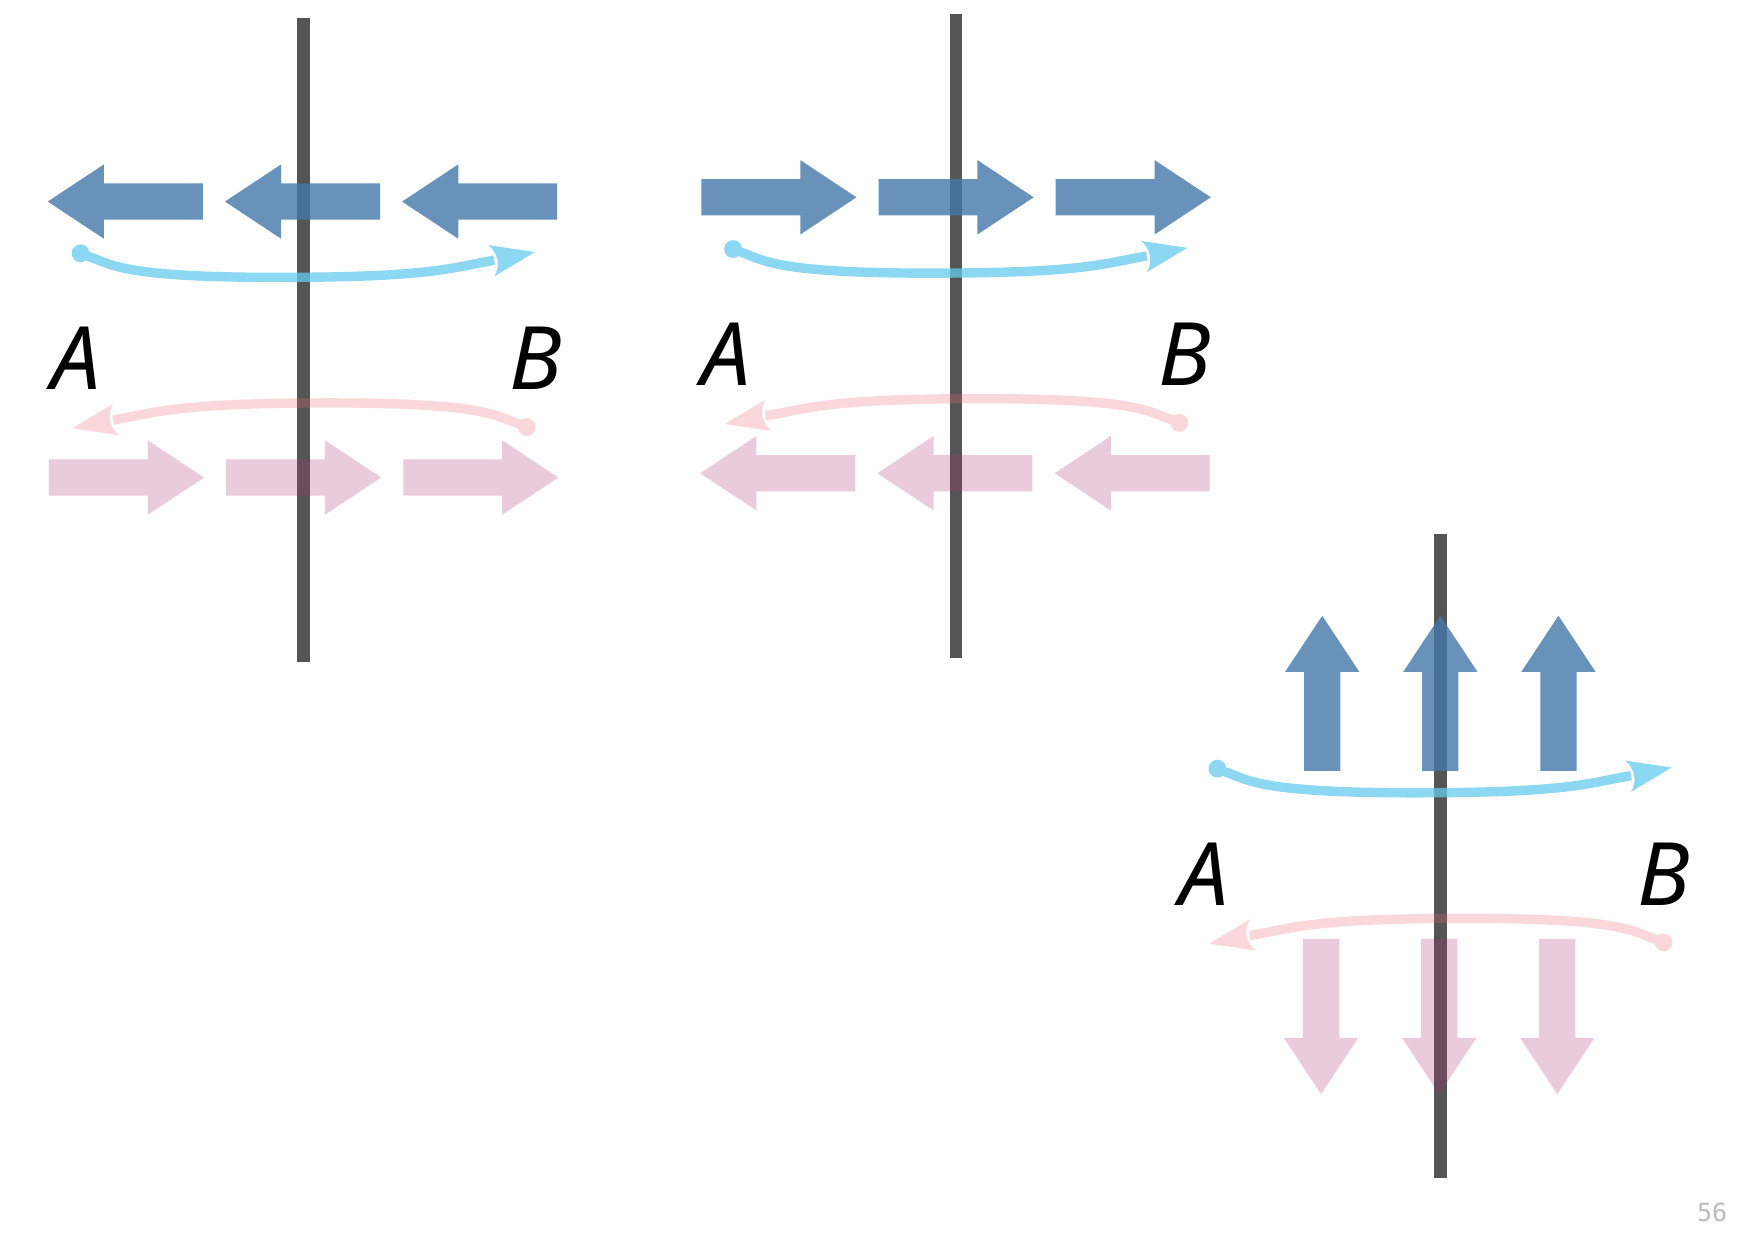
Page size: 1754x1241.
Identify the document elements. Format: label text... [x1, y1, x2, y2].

text_box [1403, 615, 1478, 771]
text_box [1521, 615, 1596, 771]
text_box [700, 436, 856, 511]
text_box [1401, 938, 1477, 1095]
text_box [403, 440, 559, 515]
text_box [1054, 436, 1210, 511]
text_box A [37, 289, 130, 392]
text_box A [1165, 804, 1258, 907]
text_box [878, 160, 1034, 235]
text_box [224, 164, 381, 239]
text_box [701, 160, 857, 235]
text_box [48, 440, 205, 515]
text_box B [1144, 284, 1228, 388]
text_box [1283, 938, 1359, 1095]
text_box [402, 164, 558, 239]
text_box A [686, 284, 780, 388]
text_box B [1622, 804, 1706, 907]
text_box [1055, 160, 1211, 235]
text_box [1285, 615, 1360, 771]
text_box B [494, 289, 578, 392]
text_box [226, 440, 382, 515]
text_box [1520, 938, 1595, 1095]
text_box [47, 164, 203, 239]
text_box [877, 436, 1033, 511]
